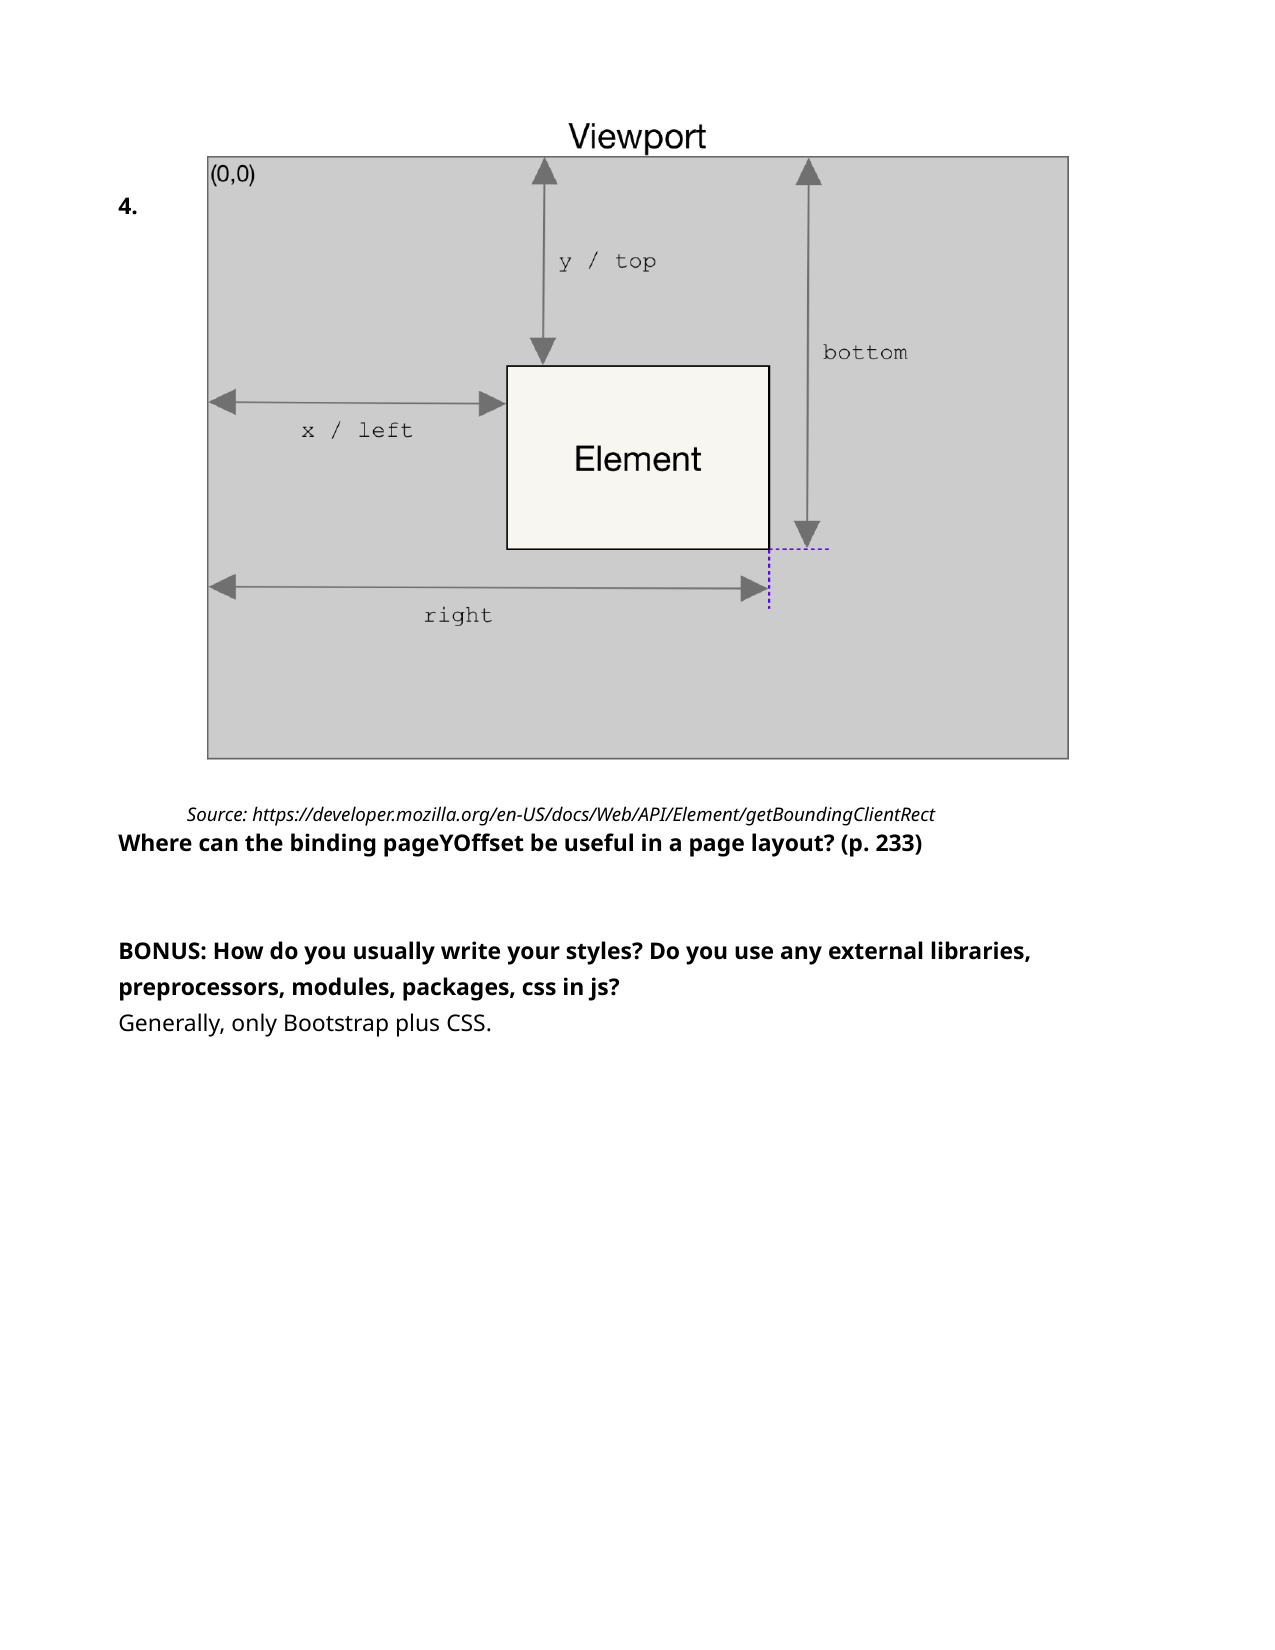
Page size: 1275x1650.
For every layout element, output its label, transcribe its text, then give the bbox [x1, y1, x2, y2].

text 4. Where can the binding pageYOffset be useful in a page layout? (p. 233) [118, 768, 1157, 858]
picture [186, 118, 1089, 768]
text BONUS: How do you usually write your styles? Do you use any external libraries, preprocessors, modules, packages, css in js? [118, 935, 1157, 1002]
text Generally, only Bootstrap plus CSS. [118, 1007, 1157, 1038]
text Source: https://developer.mozilla.org/en-US/docs/Web/API/Element/getBoundingClientRect [187, 768, 1088, 827]
